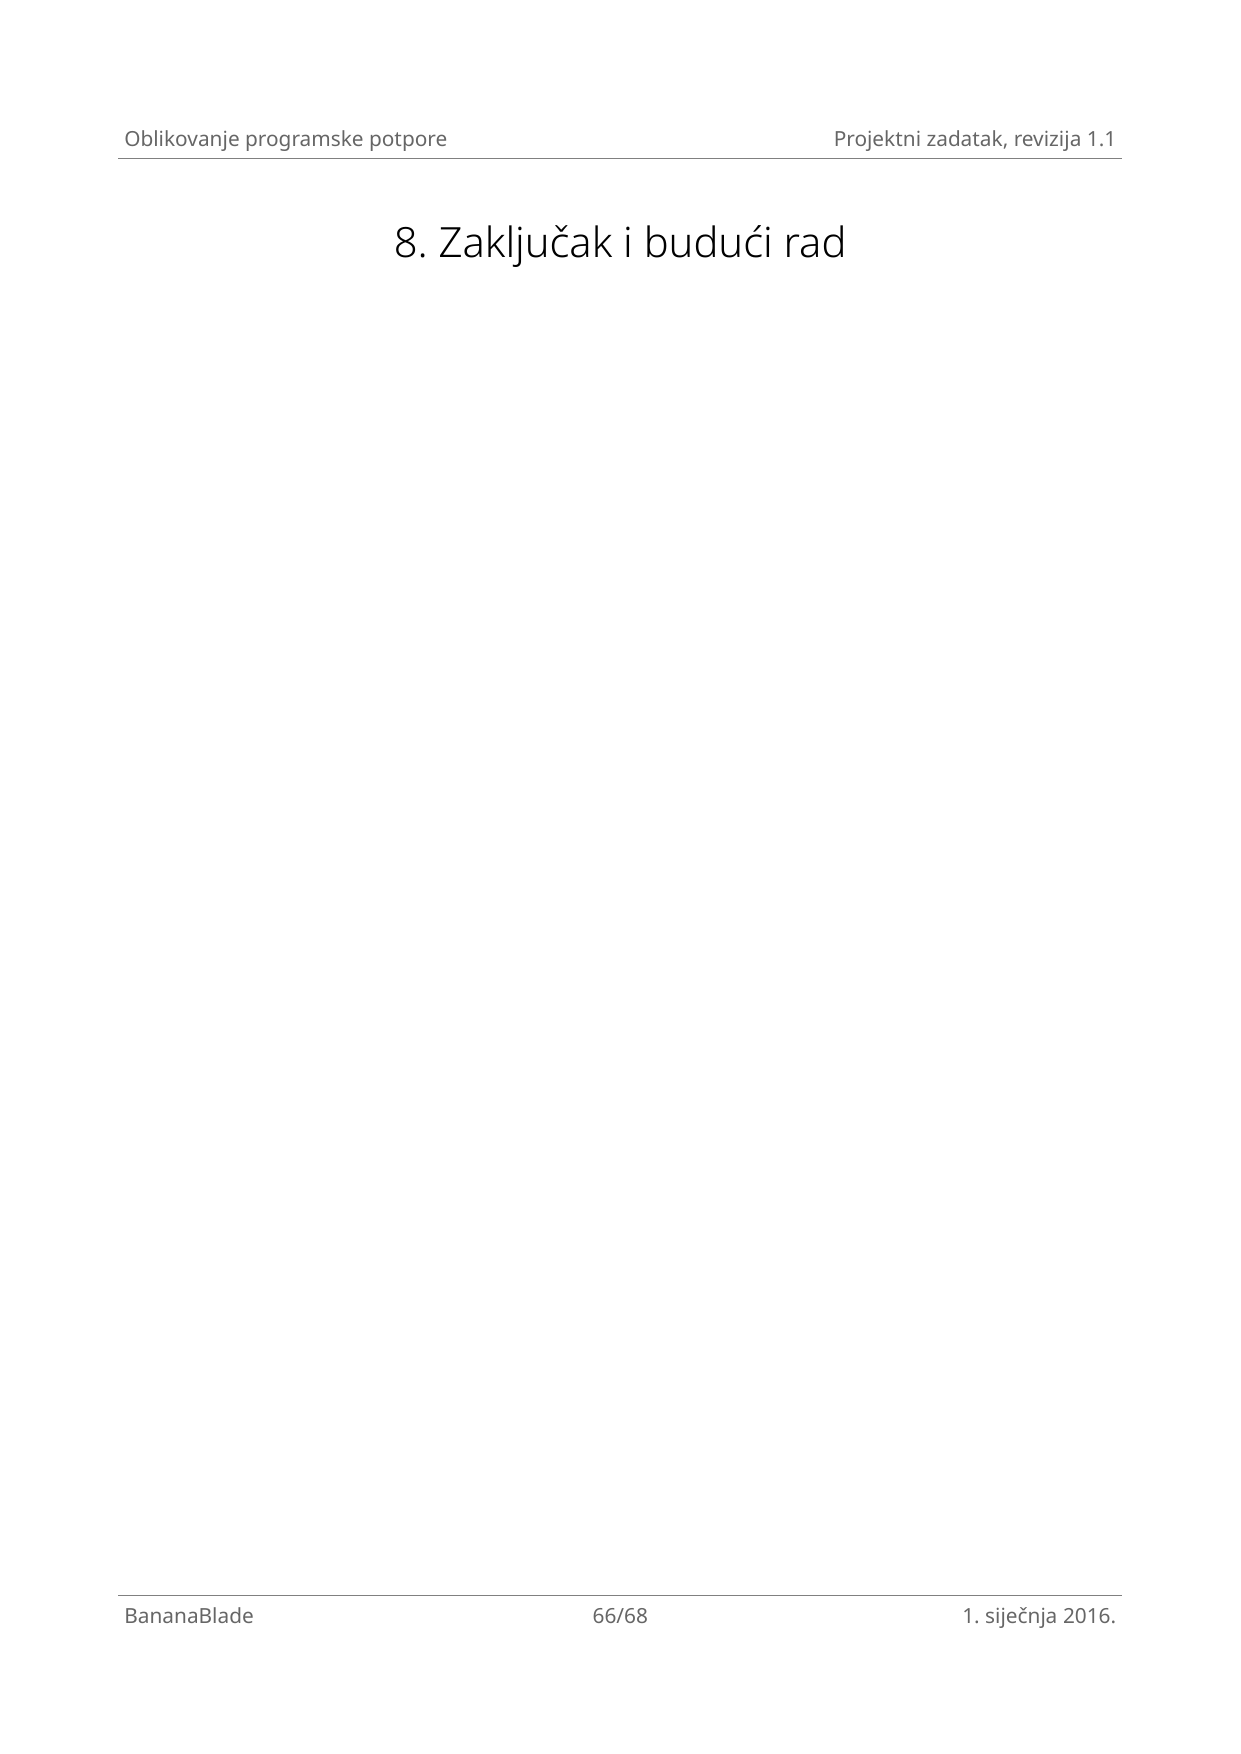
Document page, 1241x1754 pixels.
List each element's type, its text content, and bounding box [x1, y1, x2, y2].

subtitle 8. Zaključak i budući rad [118, 213, 1122, 270]
